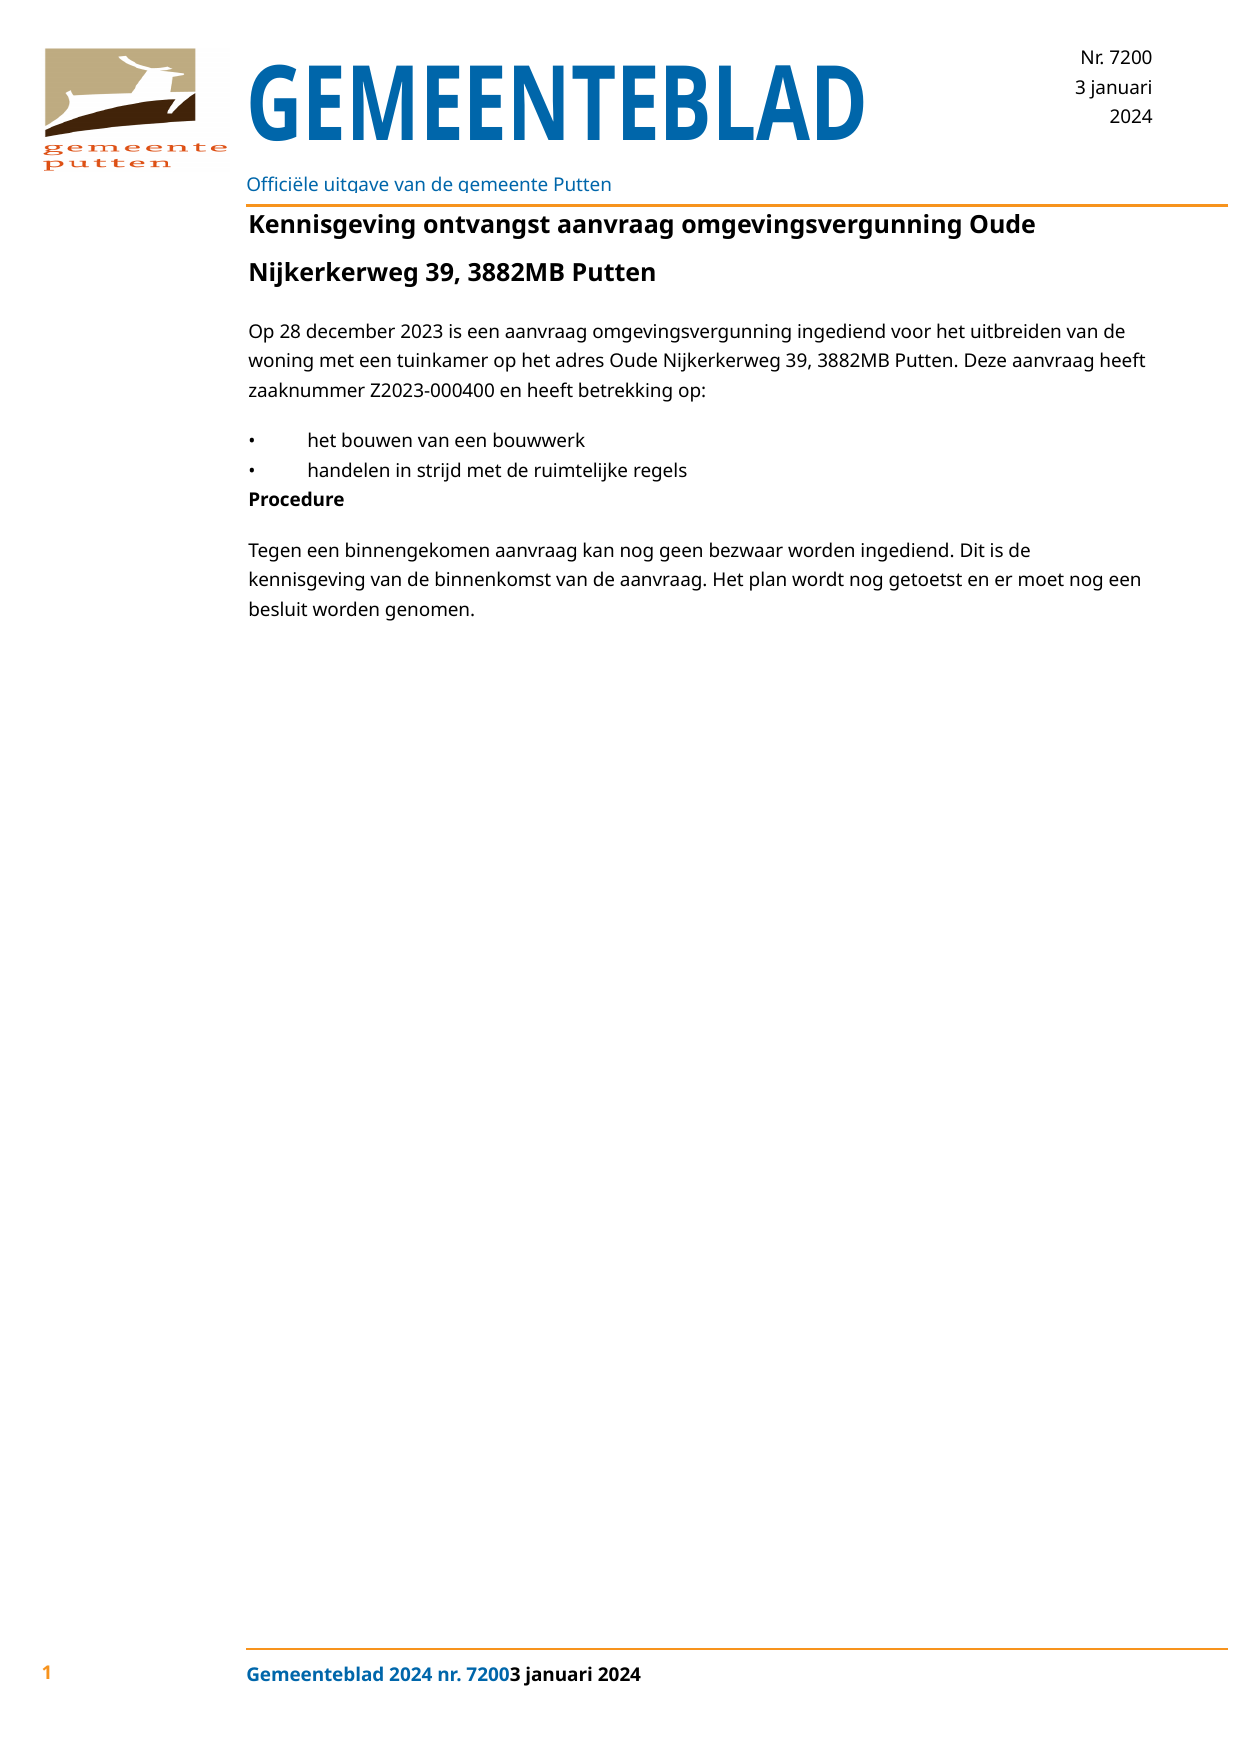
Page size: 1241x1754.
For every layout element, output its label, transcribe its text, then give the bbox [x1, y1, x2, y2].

text Kennisgeving ontvangst aanvraag omgevingsvergunning Oude Nijkerkerweg 39, 3882MB Putten [248, 207, 1152, 288]
list handelen in strijd met de ruimtelijke regels [248, 457, 1152, 483]
text Tegen een binnengekomen aanvraag kan nog geen bezwaar worden ingediend. Dit is de kennisgeving van de binnenkomst van de aanvraag. Het plan wordt nog getoetst en er moet nog een besluit worden genomen. [248, 537, 1152, 622]
text Procedure [248, 487, 1152, 512]
list het bouwen van een bouwwerk [248, 427, 1152, 453]
picture [41, 47, 231, 172]
text Op 28 december 2023 is een aanvraag omgevingsvergunning ingediend voor het uitbreiden van de woning met een tuinkamer op het adres Oude Nijkerkerweg 39, 3882MB Putten. Deze aanvraag heeft zaaknummer Z2023-000400 en heeft betrekking op: [248, 318, 1152, 403]
